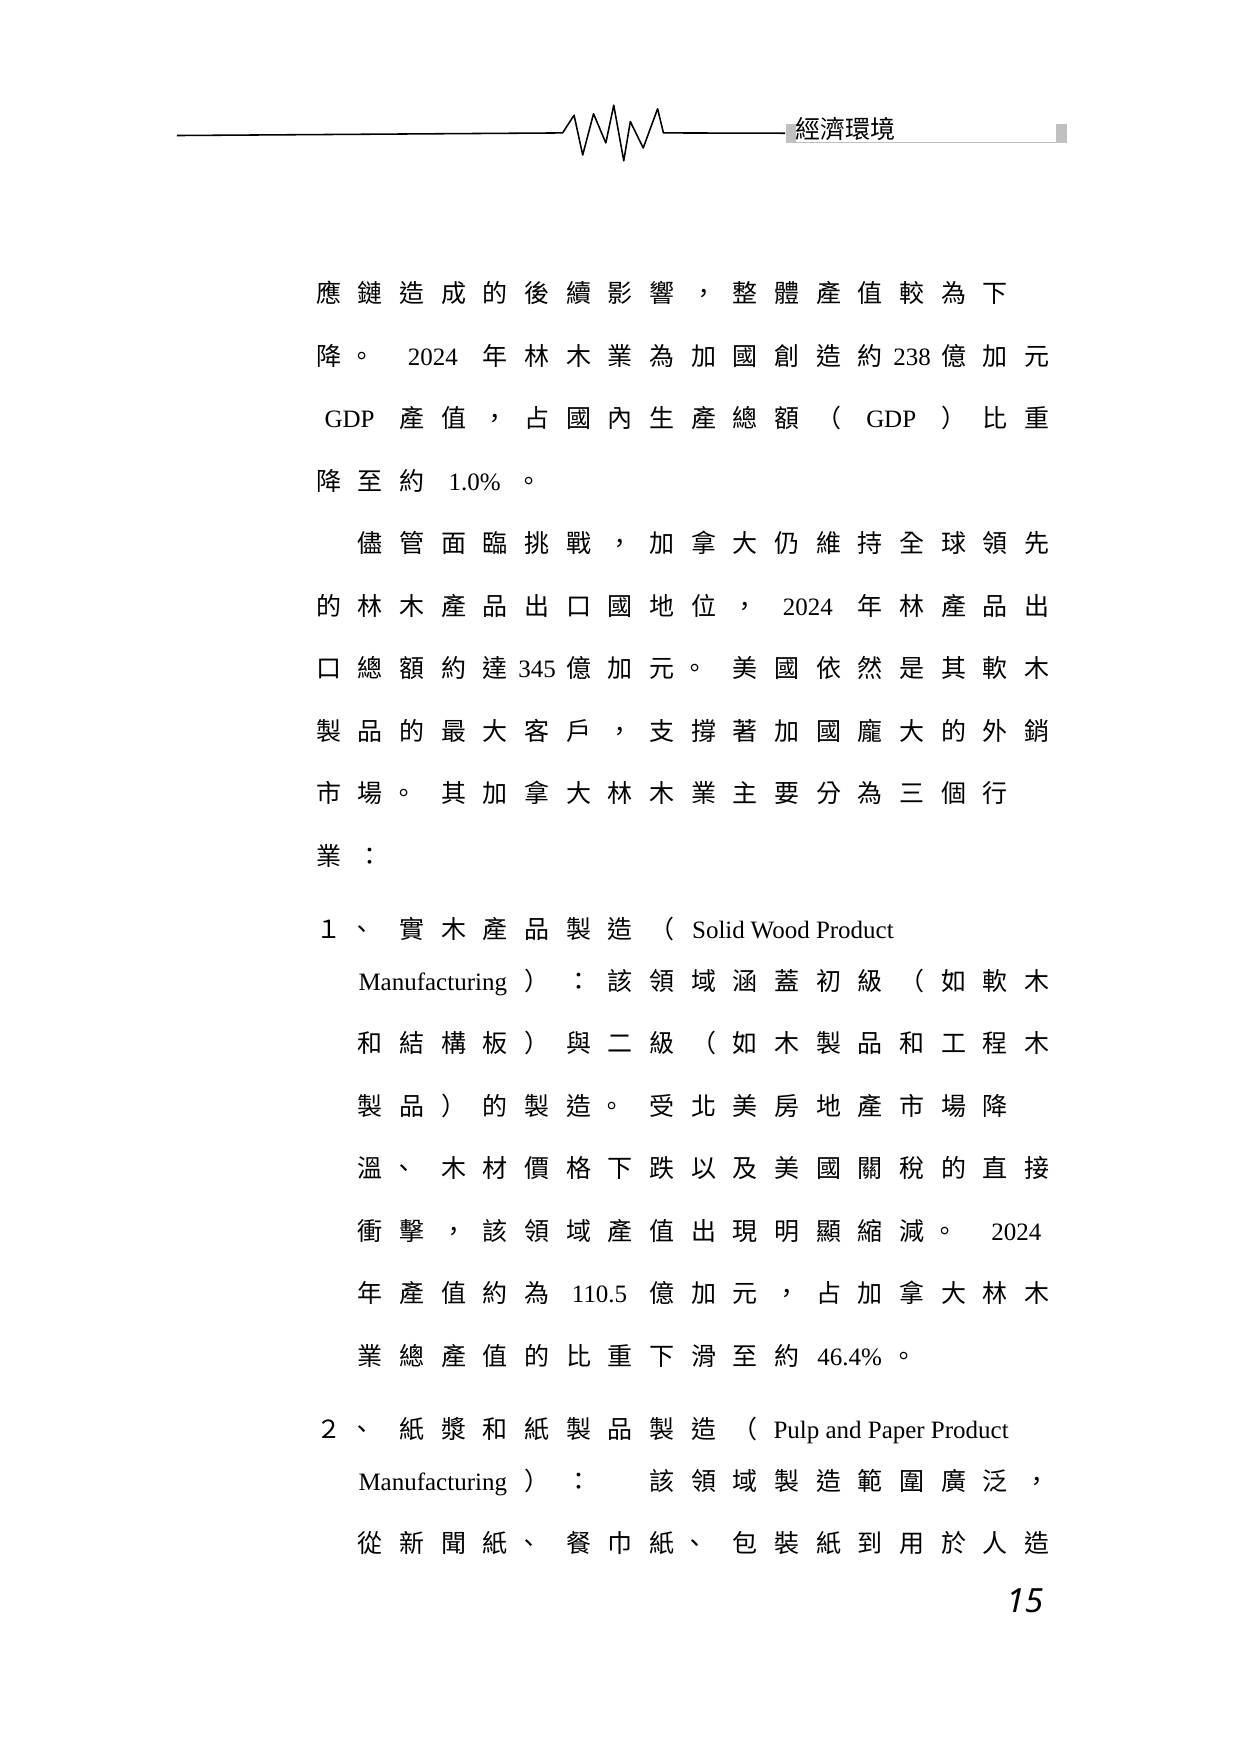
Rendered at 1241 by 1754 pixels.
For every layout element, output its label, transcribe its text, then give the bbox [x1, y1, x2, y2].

text １、實木產品製造（Solid Wood Product Manufacturing）：該領域涵蓋初級（如軟木和結構板）與二級（如木製品和工程木製品）的製造。受北美房地產市場降溫、木材價格下跌以及美國關稅的直接衝擊，該領域產值出現明顯縮減。2024年產值約為110.5億加元，占加拿大林木業總產值的比重下滑至約46.4%。 [281, 875, 1058, 1375]
text 應鏈造成的後續影響，整體產值較為下降。2024年林木業為加國創造約238億加元GDP產值，占國內生產總額（GDP）比重降至約1.0%。 [281, 250, 1058, 500]
text 儘管面臨挑戰，加拿大仍維持全球領先的林木產品出口國地位，2024年林產品出口總額約達345億加元。美國依然是其軟木製品的最大客戶，支撐著加國龐大的外銷市場。其加拿大林木業主要分為三個行業： [281, 500, 1058, 875]
text ２、紙漿和紙製品製造（Pulp and Paper Product Manufacturing）： 該領域製造範圍廣泛，從新聞紙、餐巾紙、包裝紙到用於人造 [281, 1375, 1058, 1563]
